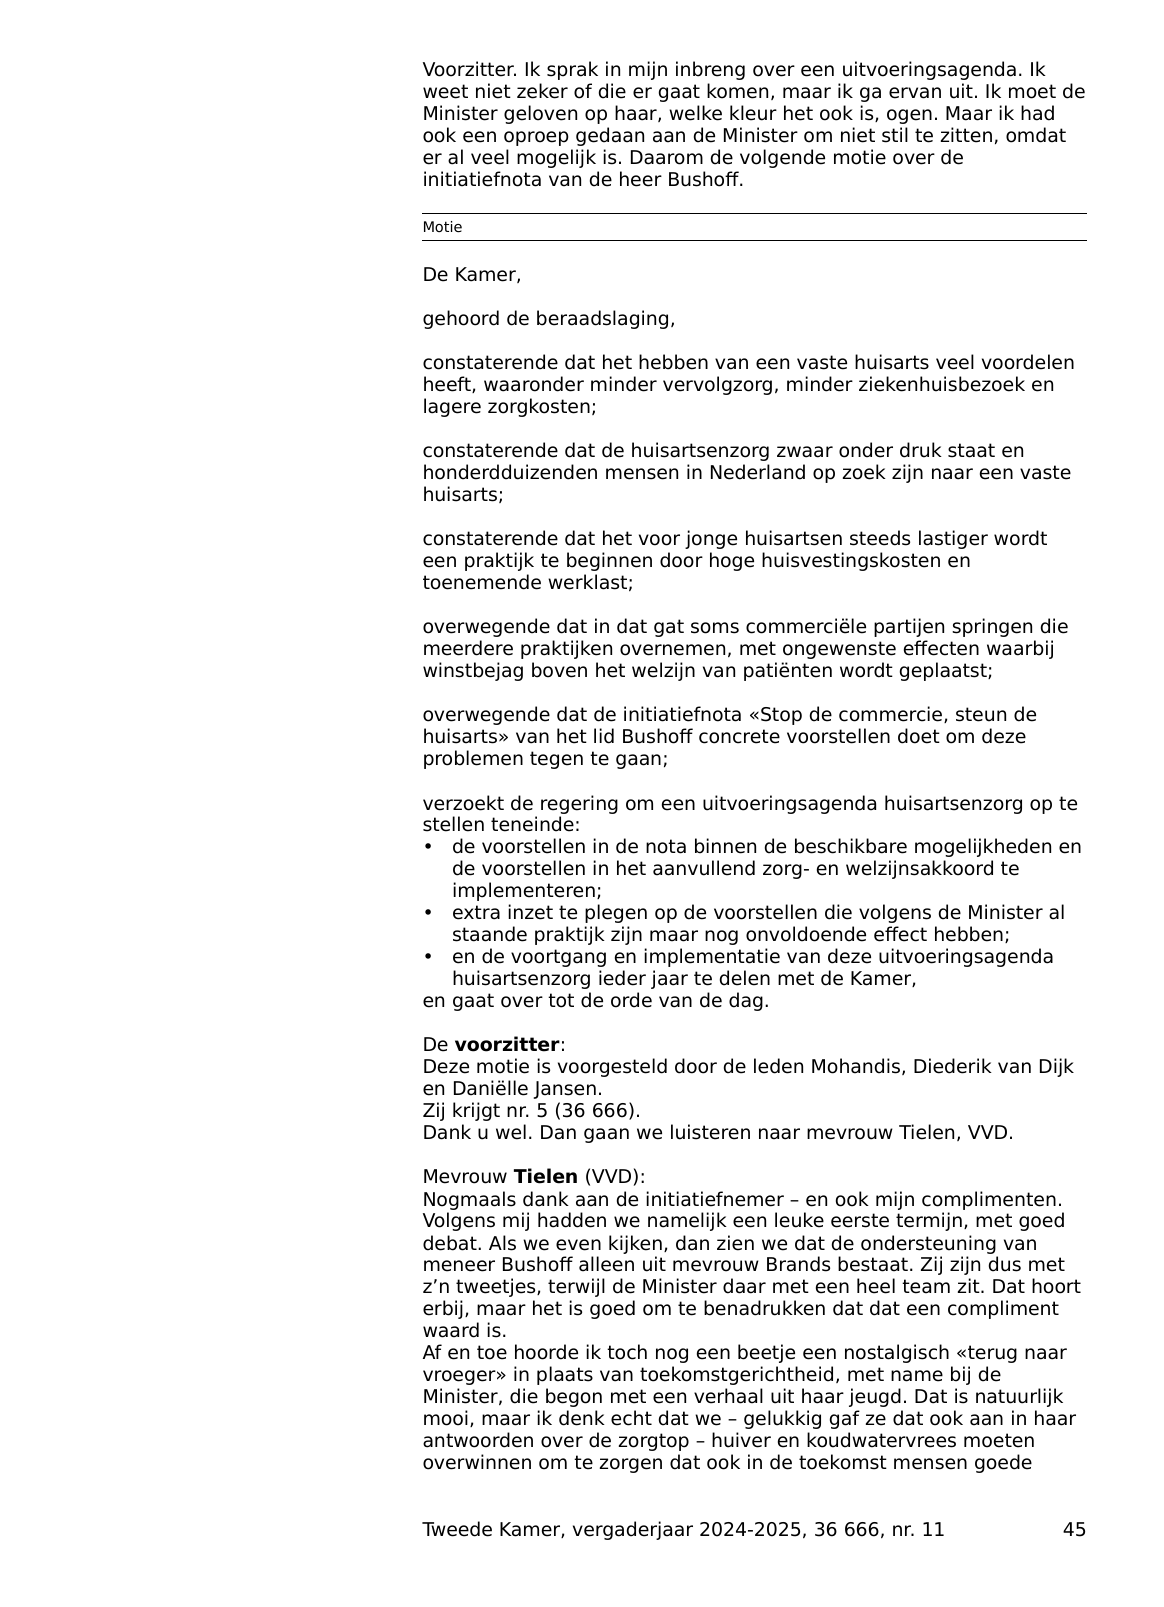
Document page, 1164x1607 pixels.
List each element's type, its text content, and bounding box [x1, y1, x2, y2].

text • de voorstellen in de nota binnen de beschikbare mogelijkheden en de voorstellen in het aanvullend zorg- en welzijnsakkoord te implementeren; [422, 836, 1087, 902]
text De voorzitter: [422, 1034, 1087, 1056]
text • en de voortgang en implementatie van deze uitvoeringsagenda huisartsenzorg ieder jaar te delen met de Kamer, [422, 946, 1087, 990]
text constaterende dat het hebben van een vaste huisarts veel voordelen heeft, waaronder minder vervolgzorg, minder ziekenhuisbezoek en lagere zorgkosten; [422, 352, 1087, 418]
text en gaat over tot de orde van de dag. [422, 990, 1087, 1012]
text overwegende dat de initiatiefnota «Stop de commercie, steun de huisarts» van het lid Bushoff concrete voorstellen doet om deze problemen tegen te gaan; [422, 704, 1087, 770]
text • extra inzet te plegen op de voorstellen die volgens de Minister al staande praktijk zijn maar nog onvoldoende effect hebben; [422, 902, 1087, 946]
text verzoekt de regering om een uitvoeringsagenda huisartsenzorg op te stellen teneinde: [422, 792, 1087, 836]
text Zij krijgt nr. 5 (36 666). [422, 1100, 1087, 1122]
table_header Motie [422, 214, 1087, 240]
text Nogmaals dank aan de initiatiefnemer – en ook mijn complimenten. Volgens mij hadden we namelijk een leuke eerste termijn, met goed debat. Als we even kijken, dan zien we dat de ondersteuning van meneer Bushoff alleen uit mevrouw Brands bestaat. Zij zijn dus met z’n tweetjes, terwijl de Minister daar met een heel team zit. Dat hoort erbij, maar het is goed om te benadrukken dat dat een compliment waard is. [422, 1188, 1087, 1342]
text Af en toe hoorde ik toch nog een beetje een nostalgisch «terug naar vroeger» in plaats van toekomstgerichtheid, met name bij de Minister, die begon met een verhaal uit haar jeugd. Dat is natuurlijk mooi, maar ik denk echt dat we – gelukkig gaf ze dat ook aan in haar antwoorden over de zorgtop – huiver en koudwatervrees moeten overwinnen om te zorgen dat ook in de toekomst mensen goede [422, 1342, 1087, 1474]
text overwegende dat in dat gat soms commerciële partijen springen die meerdere praktijken overnemen, met ongewenste effecten waarbij winstbejag boven het welzijn van patiënten wordt geplaatst; [422, 616, 1087, 682]
text Voorzitter. Ik sprak in mijn inbreng over een uitvoeringsagenda. Ik weet niet zeker of die er gaat komen, maar ik ga ervan uit. Ik moet de Minister geloven op haar, welke kleur het ook is, ogen. Maar ik had ook een oproep gedaan aan de Minister om niet stil te zitten, omdat er al veel mogelijk is. Daarom de volgende motie over de initiatiefnota van de heer Bushoff. [422, 59, 1087, 191]
text De Kamer, [422, 263, 1087, 285]
text gehoord de beraadslaging, [422, 308, 1087, 329]
text Mevrouw Tielen (VVD): [422, 1166, 1087, 1188]
text constaterende dat het voor jonge huisartsen steeds lastiger wordt een praktijk te beginnen door hoge huisvestingskosten en toenemende werklast; [422, 528, 1087, 594]
text Deze motie is voorgesteld door de leden Mohandis, Diederik van Dijk en Daniëlle Jansen. [422, 1056, 1087, 1100]
text Dank u wel. Dan gaan we luisteren naar mevrouw Tielen, VVD. [422, 1122, 1087, 1144]
text constaterende dat de huisartsenzorg zwaar onder druk staat en honderdduizenden mensen in Nederland op zoek zijn naar een vaste huisarts; [422, 440, 1087, 506]
